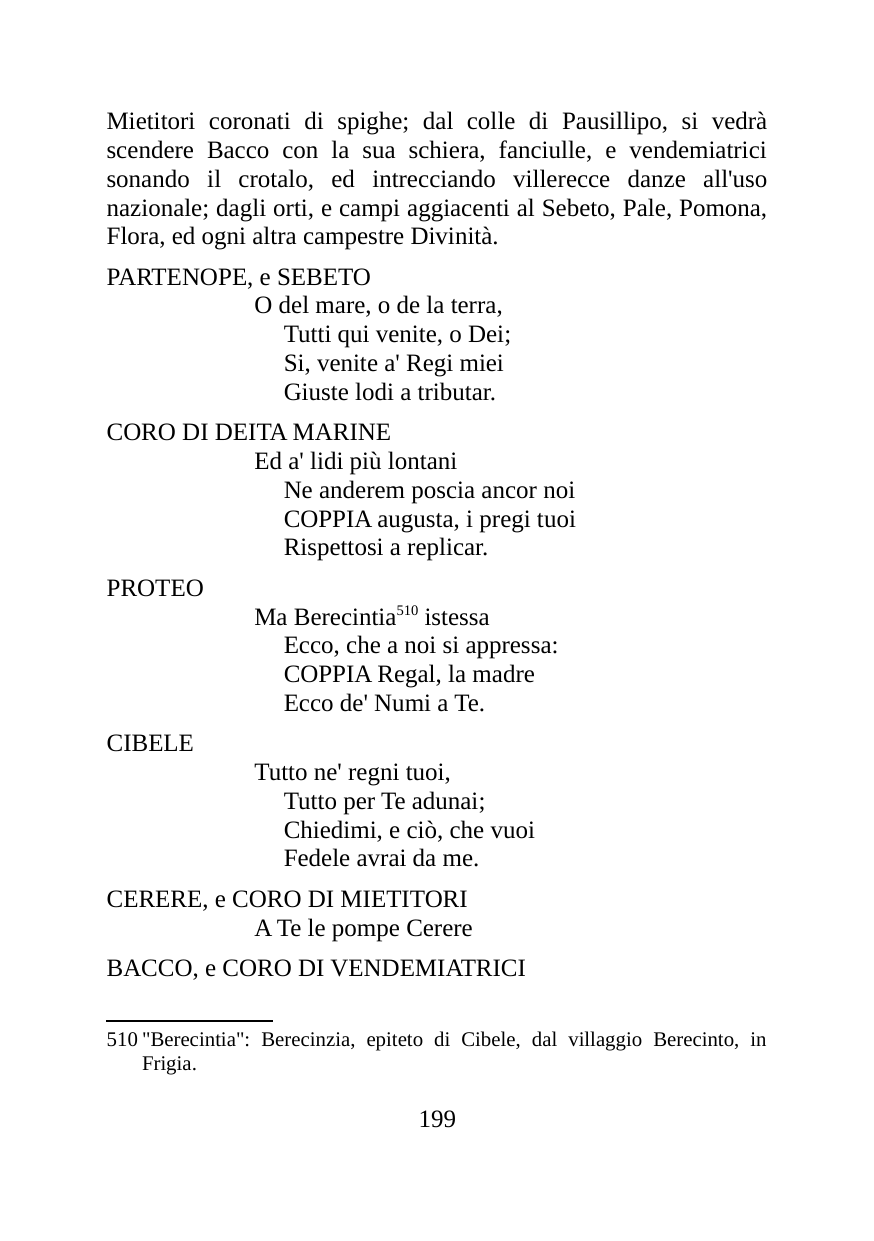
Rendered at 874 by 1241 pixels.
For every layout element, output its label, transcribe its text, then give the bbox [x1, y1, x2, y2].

text Tutto ne' regni tuoi, Tutto per Te adunai; Chiedimi, e ciò, che vuoi Fedele avrai da me. [254, 757, 768, 872]
text CIBELE [106, 728, 768, 757]
text O del mare, o de la terra, Tutti qui venite, o Dei; Si, venite a' Regi miei Giuste lodi a tributar. [254, 291, 768, 406]
text Ed a' lidi più lontani Ne anderem poscia ancor noi COPPIA augusta, i pregi tuoi Rispettosi a replicar. [254, 446, 768, 561]
text "Berecintia": Berecinzia, epiteto di Cibele, dal villaggio Berecinto, in Frigia. [106, 1027, 768, 1075]
text Ma Berecintia istessa Ecco, che a noi si appressa: COPPIA Regal, la madre Ecco de' Numi a Te. [254, 602, 768, 717]
text A Te le pompe Cerere [254, 913, 768, 941]
text PROTEO [106, 573, 768, 602]
text CERERE, e CORO DI MIETITORI [106, 884, 768, 913]
text CORO DI DEITA MARINE [106, 417, 768, 446]
text BACCO, e CORO DI VENDEMIATRICI [106, 953, 768, 982]
text Mietitori coronati di spighe; dal colle di Pausillipo, si vedrà scendere Bacco con la sua schiera, fanciulle, e vendemiatrici sonando il crotalo, ed intrecciando villerecce danze all'uso nazionale; dagli orti, e campi aggiacenti al Sebeto, Pale, Pomona, Flora, ed ogni altra campestre Divinità. [106, 106, 768, 250]
text PARTENOPE, e SEBETO [106, 262, 768, 291]
